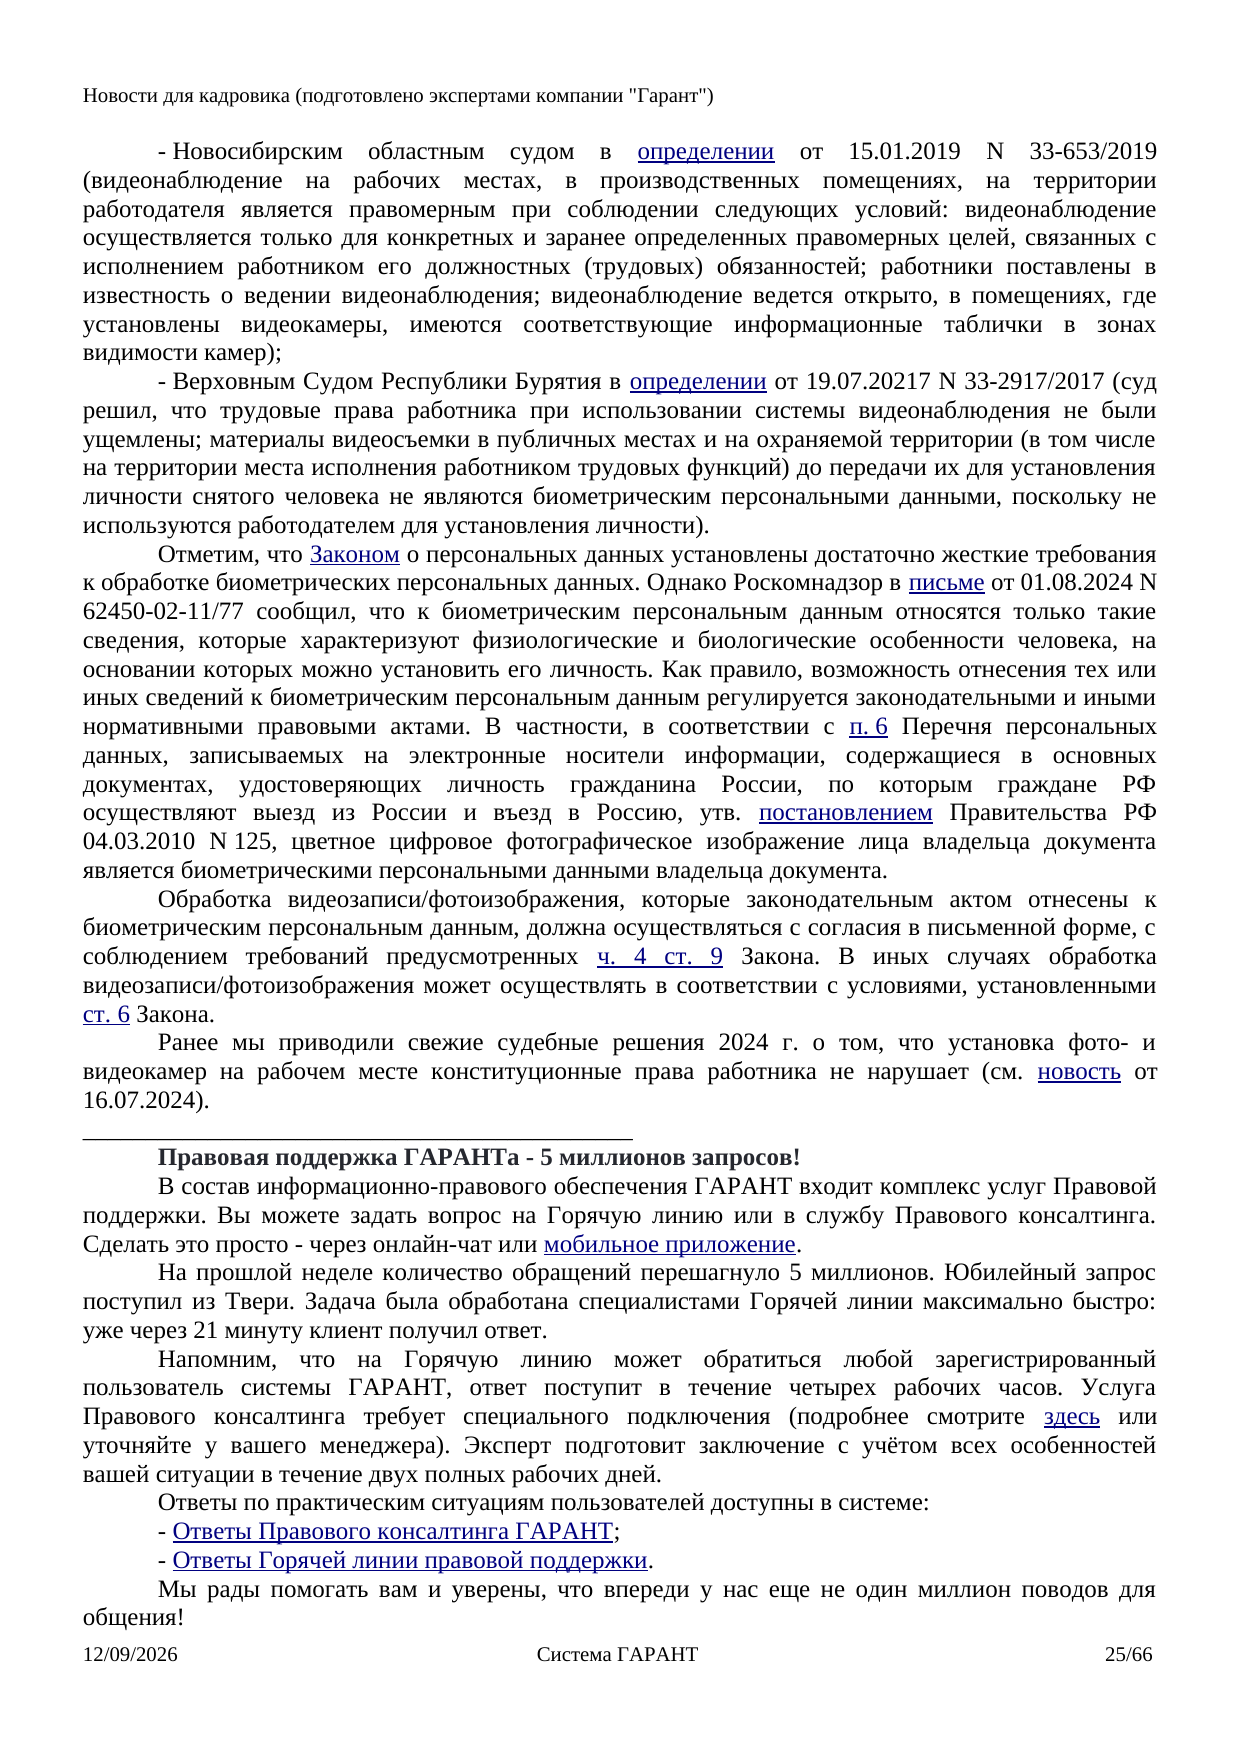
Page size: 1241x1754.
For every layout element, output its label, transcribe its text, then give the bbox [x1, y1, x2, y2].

text В состав информационно-правового обеспечения ГАРАНТ входит комплекс услуг Правовой поддержки. Вы можете задать вопрос на Горячую линию или в службу Правового консалтинга. Сделать это просто - через онлайн-чат или мобильное приложение. [83, 1171, 1157, 1257]
text - Верховным Судом Республики Бурятия в определении от 19.07.20217 N 33-2917/2017 (суд решил, что трудовые права работника при использовании системы видеонаблюдения не были ущемлены; материалы видеосъемки в публичных местах и на охраняемой территории (в том числе на территории места исполнения работником трудовых функций) до передачи их для установления личности снятого человека не являются биометрическим персональными данными, поскольку не используются работодателем для установления личности). [83, 366, 1157, 539]
text - Ответы Горячей линии правовой поддержки. [83, 1545, 1157, 1574]
text Мы рады помогать вам и уверены, что впереди у нас еще не один миллион поводов для общения! [83, 1574, 1157, 1631]
text Ранее мы приводили свежие судебные решения 2024 г. о том, что установка фото- и видеокамер на рабочем месте конституционные права работника не нарушает (см. новость от 16.07.2024). [83, 1027, 1157, 1114]
text Ответы по практическим ситуациям пользователей доступны в системе: [83, 1487, 1157, 1516]
text Правовая поддержка ГАРАНТа - 5 миллионов запросов! [83, 1142, 1157, 1171]
text - Новосибирским областным судом в определении от 15.01.2019 N 33-653/2019 (видеонаблюдение на рабочих местах, в производственных помещениях, на территории работодателя является правомерным при соблюдении следующих условий: видеонаблюдение осуществляется только для конкретных и заранее определенных правомерных целей, связанных с исполнением работником его должностных (трудовых) обязанностей; работники поставлены в известность о ведении видеонаблюдения; видеонаблюдение ведется открыто, в помещениях, где установлены видеокамеры, имеются соответствующие информационные таблички в зонах видимости камер); [83, 136, 1157, 366]
text Обработка видеозаписи/фотоизображения, которые законодательным актом отнесены к биометрическим персональным данным, должна осуществляться с согласия в письменной форме, с соблюдением требований предусмотренных ч. 4 ст. 9 Закона. В иных случаях обработка видеозаписи/фотоизображения может осуществлять в соответствии с условиями, установленными ст. 6 Закона. [83, 884, 1157, 1027]
text ____________________________________________ [83, 1114, 1157, 1142]
text Напомним, что на Горячую линию может обратиться любой зарегистрированный пользователь системы ГАРАНТ, ответ поступит в течение четырех рабочих часов. Услуга Правового консалтинга требует специального подключения (подробнее смотрите здесь или уточняйте у вашего менеджера). Эксперт подготовит заключение с учётом всех особенностей вашей ситуации в течение двух полных рабочих дней. [83, 1344, 1157, 1487]
text На прошлой неделе количество обращений перешагнуло 5 миллионов. Юбилейный запрос поступил из Твери. Задача была обработана специалистами Горячей линии максимально быстро: уже через 21 минуту клиент получил ответ. [83, 1257, 1157, 1344]
text Отметим, что Законом о персональных данных установлены достаточно жесткие требования к обработке биометрических персональных данных. Однако Роскомнадзор в письме от 01.08.2024 N 62450-02-11/77 сообщил, что к биометрическим персональным данным относятся только такие сведения, которые характеризуют физиологические и биологические особенности человека, на основании которых можно установить его личность. Как правило, возможность отнесения тех или иных сведений к биометрическим персональным данным регулируется законодательными и иными нормативными правовыми актами. В частности, в соответствии с п. 6 Перечня персональных данных, записываемых на электронные носители информации, содержащиеся в основных документах, удостоверяющих личность гражданина России, по которым граждане РФ осуществляют выезд из России и въезд в Россию, утв. постановлением Правительства РФ 04.03.2010 N 125, цветное цифровое фотографическое изображение лица владельца документа является биометрическими персональными данными владельца документа. [83, 539, 1157, 884]
text - Ответы Правового консалтинга ГАРАНТ; [83, 1516, 1157, 1545]
